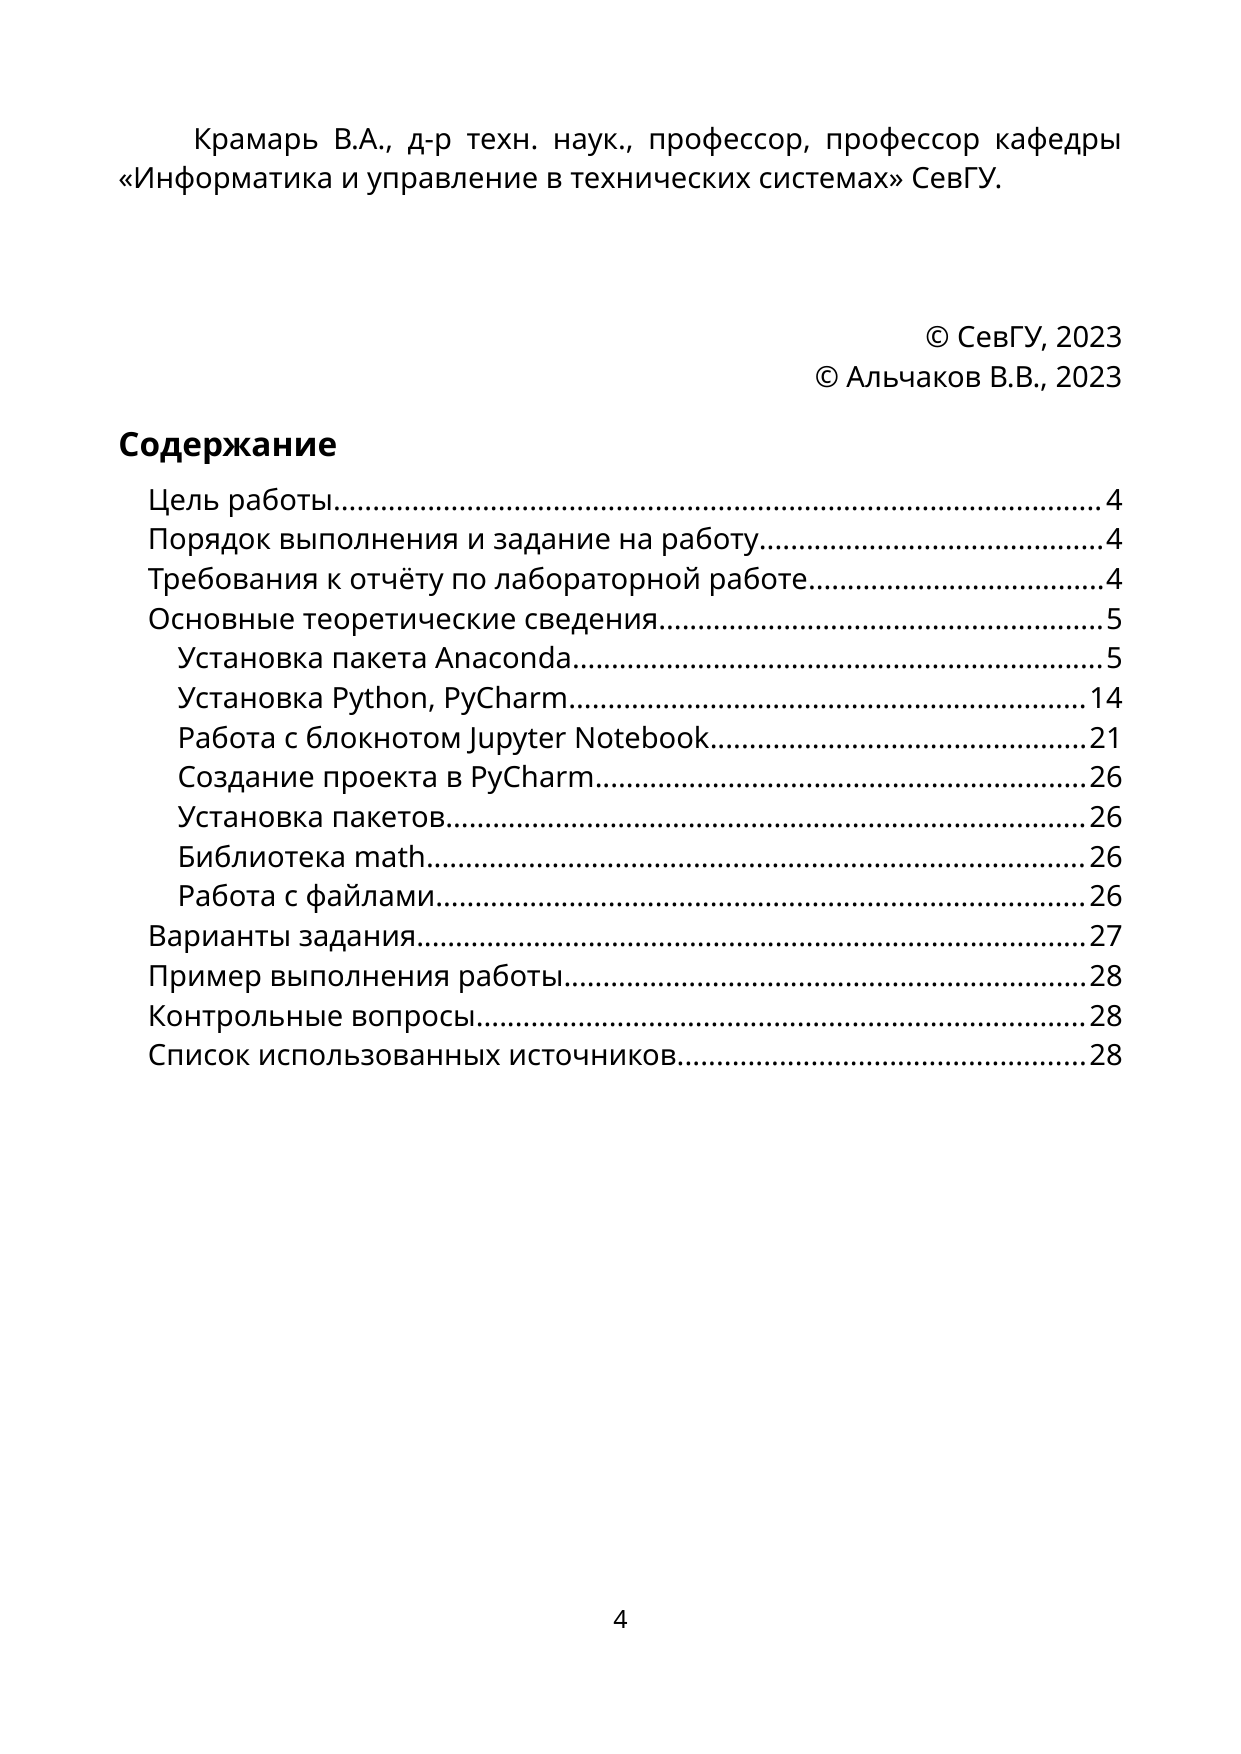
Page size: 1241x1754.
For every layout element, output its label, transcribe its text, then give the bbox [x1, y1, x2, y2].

text Цель работы 4 [148, 479, 1122, 518]
text © СевГУ, 2023 [118, 317, 1122, 356]
text Порядок выполнения и задание на работу 4 [148, 518, 1122, 558]
text Работа с файлами 26 [177, 876, 1122, 915]
text Контрольные вопросы 28 [148, 995, 1122, 1034]
text Установка пакетов 26 [177, 796, 1122, 836]
text Работа с блокнотом Jupyter Notebook 21 [177, 717, 1122, 757]
text Требования к отчёту по лабораторной работе 4 [148, 558, 1122, 598]
text Крамарь В.А., д-р техн. наук., профессор, профессор кафедры «Информатика и управление в технических системах» СевГУ. [118, 118, 1122, 197]
text Пример выполнения работы 28 [148, 955, 1122, 995]
text Основные теоретические сведения 5 [148, 598, 1122, 638]
text Библиотека math 26 [177, 836, 1122, 876]
text Установка Python, PyCharm 14 [177, 677, 1122, 717]
text Варианты задания 27 [148, 915, 1122, 955]
text Список использованных источников 28 [148, 1034, 1122, 1074]
text Создание проекта в PyCharm 26 [177, 757, 1122, 796]
text Установка пакета Anaconda 5 [177, 638, 1122, 677]
text © Альчаков В.В., 2023 [118, 356, 1122, 396]
subtitle Содержание [118, 421, 1122, 466]
